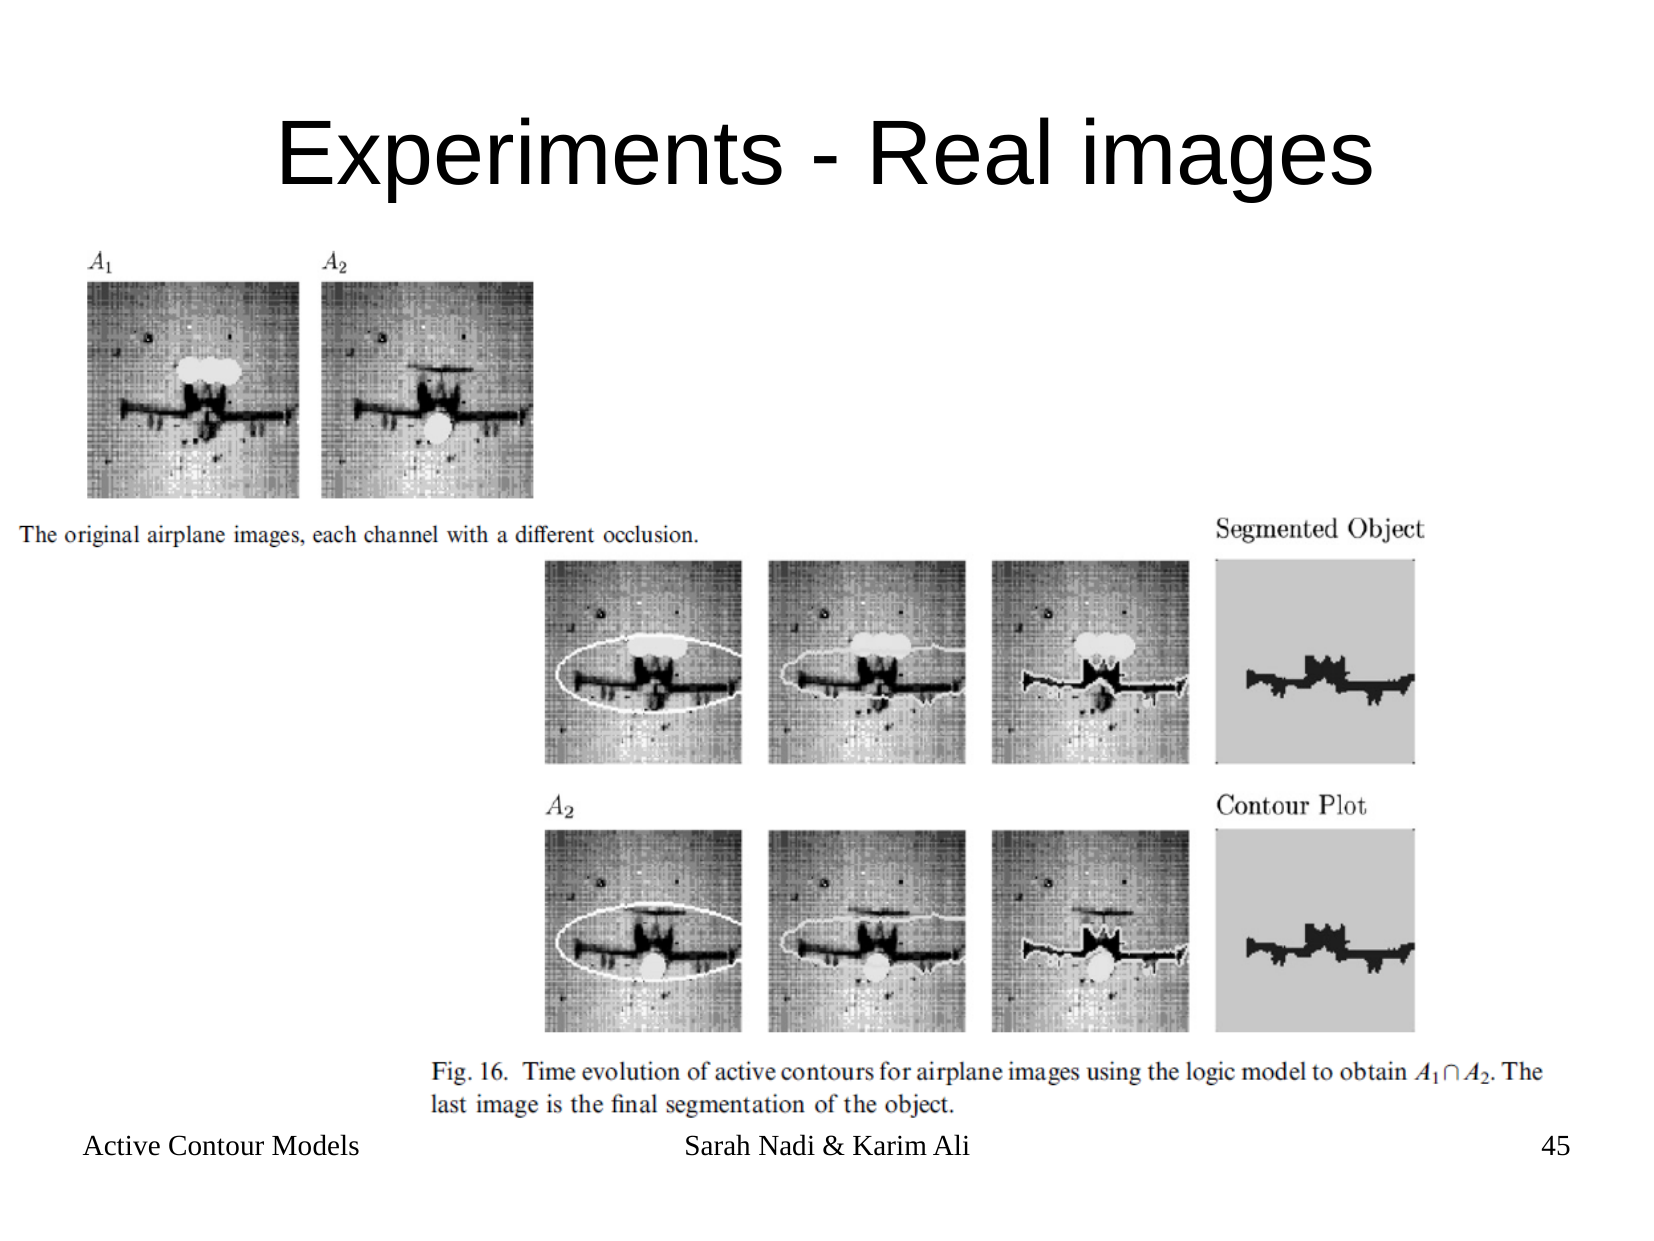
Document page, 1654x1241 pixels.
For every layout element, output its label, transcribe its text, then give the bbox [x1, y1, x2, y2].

picture [13, 236, 1548, 1123]
title Experiments - Real images [82, 56, 1571, 250]
